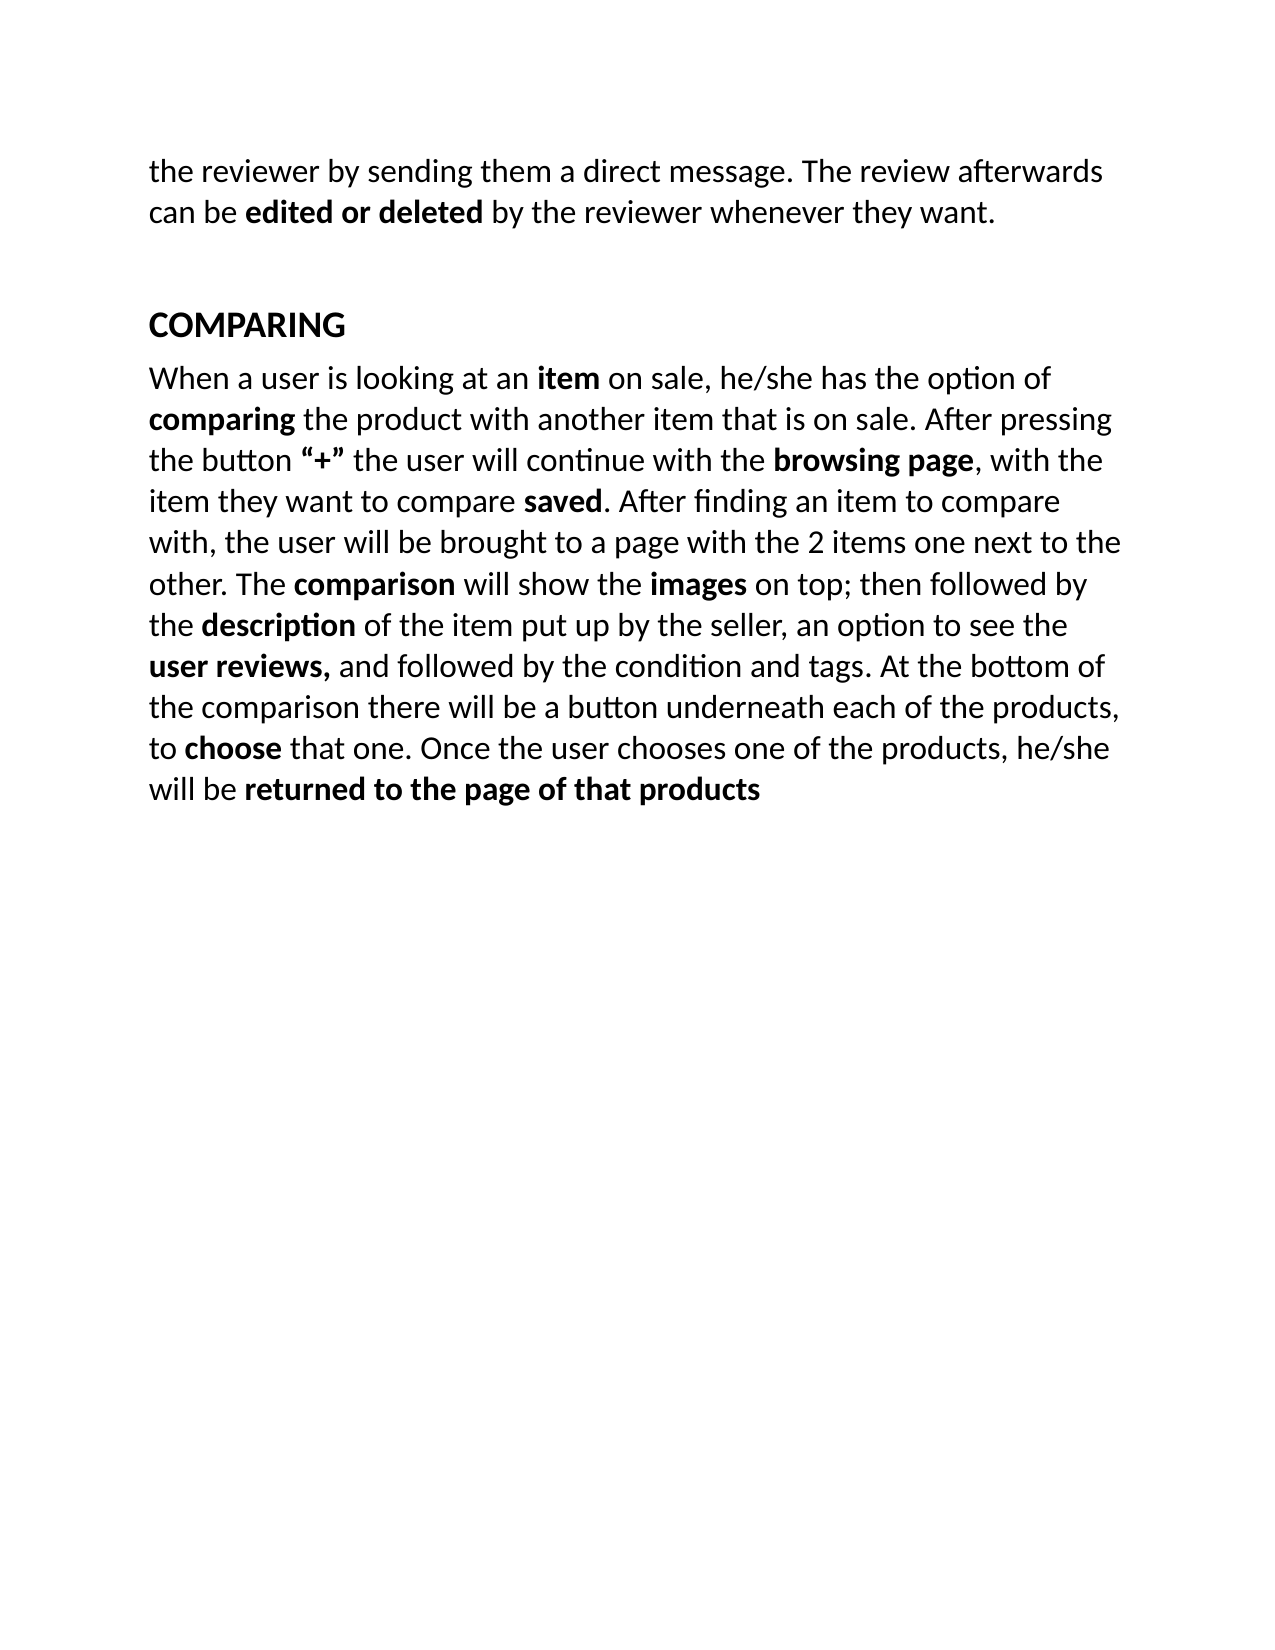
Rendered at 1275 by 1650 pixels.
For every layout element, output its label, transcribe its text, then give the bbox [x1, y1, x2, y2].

text COMPARING [148, 301, 1122, 347]
text When a user is looking at an item on sale, he/she has the option of comparing the product with another item that is on sale. After pressing the button “+” the user will continue with the browsing page, with the item they want to compare saved. After finding an item to compare with, the user will be brought to a page with the 2 items one next to the other. The comparison will show the images on top; then followed by the description of the item put up by the seller, an option to see the user reviews, and followed by the condition and tags. At the bottom of the comparison there will be a button underneath each of the products, to choose that one. Once the user chooses one of the products, he/she will be returned to the page of that products [148, 357, 1122, 808]
text the reviewer by sending them a direct message. The review afterwards can be edited or deleted by the reviewer whenever they want. [148, 150, 1122, 232]
